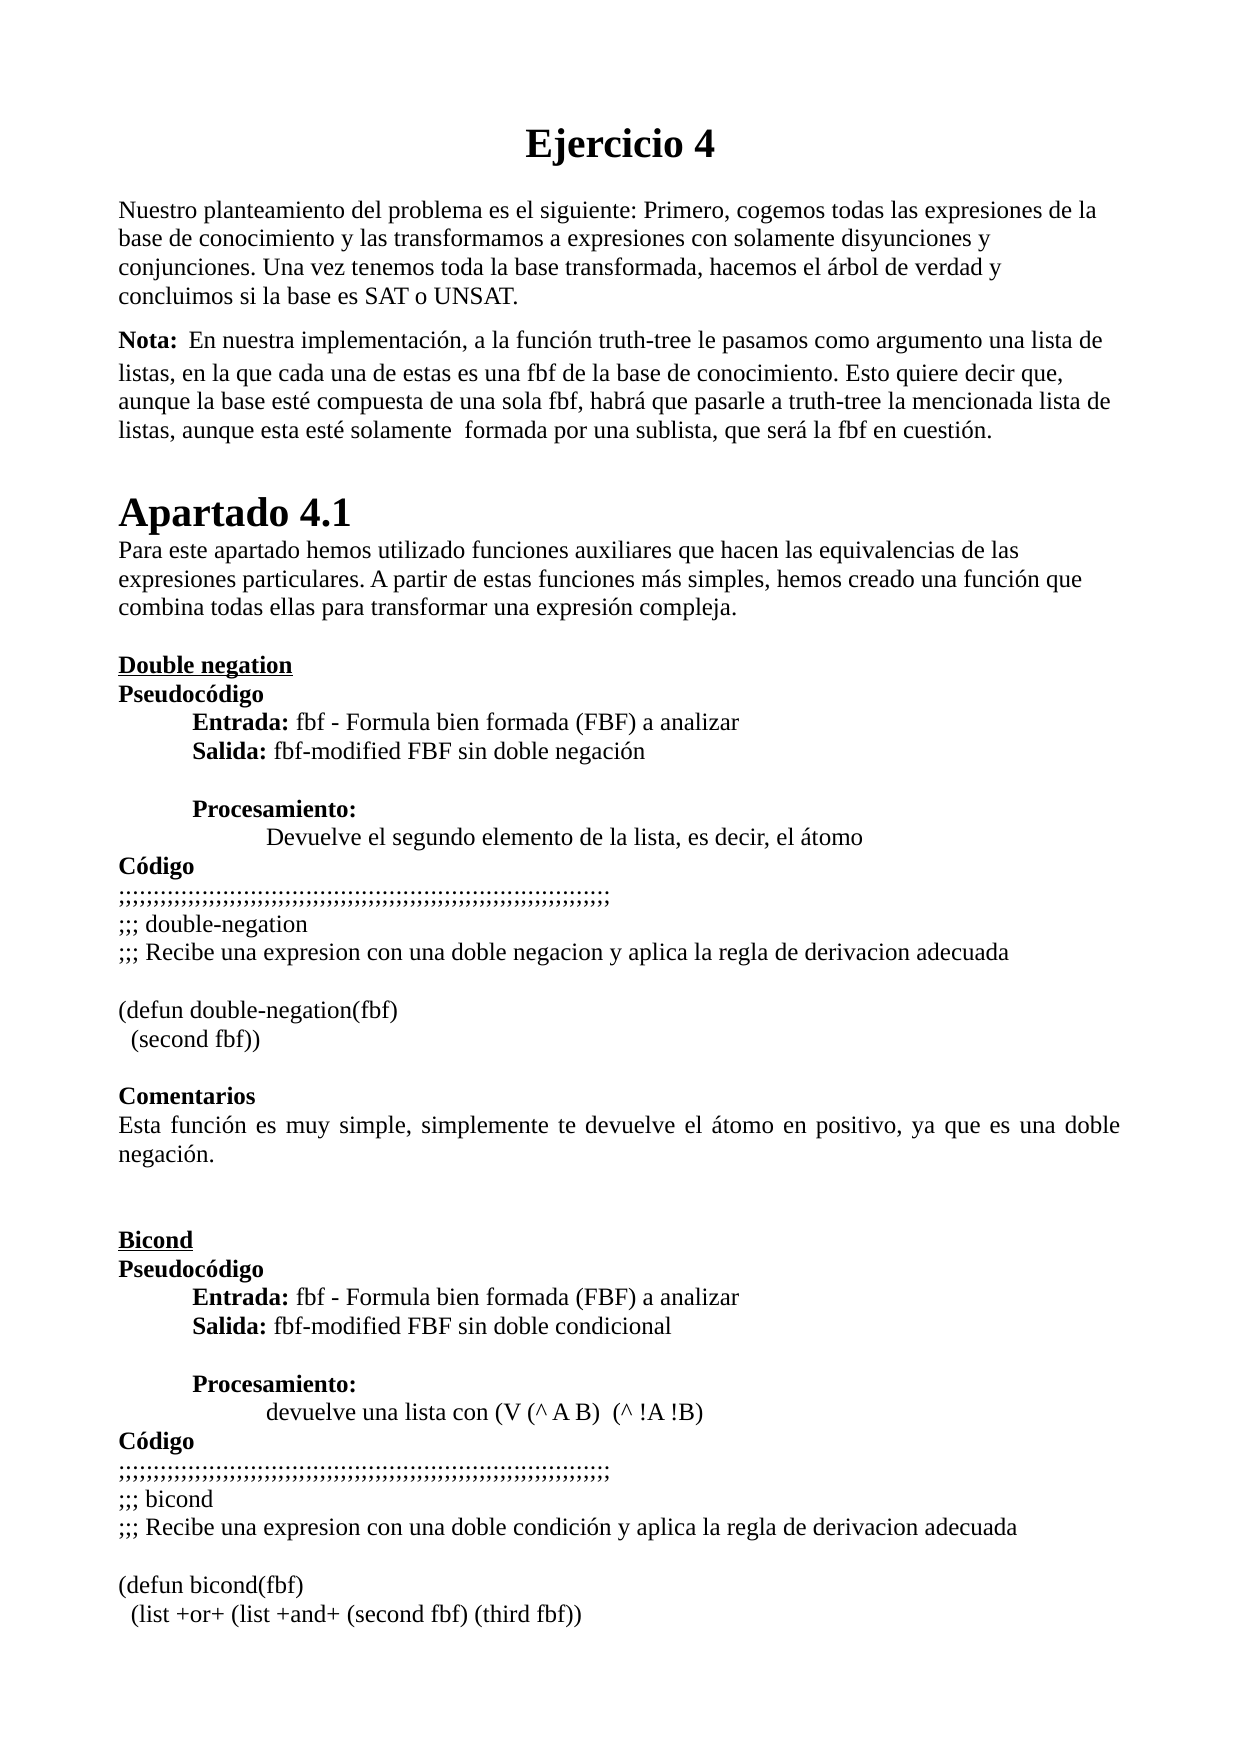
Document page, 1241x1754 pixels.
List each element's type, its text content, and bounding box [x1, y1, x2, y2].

text Procesamiento: [118, 794, 1122, 822]
text Comentarios [118, 1081, 1122, 1110]
text Esta función es muy simple, simplemente te devuelve el átomo en positivo, ya que es una doble negación. [118, 1110, 1122, 1167]
text (second fbf)) [118, 1024, 1122, 1052]
text Entrada: fbf - Formula bien formada (FBF) a analizar [118, 707, 1122, 736]
text Nuestro planteamiento del problema es el siguiente: Primero, cogemos todas las expresiones de la base de conocimiento y las transformamos a expresiones con solamente disyunciones y conjunciones. Una vez tenemos toda la base transformada, hacemos el árbol de verdad y concluimos si la base es SAT o UNSAT. [118, 195, 1122, 310]
text Código [118, 1426, 1122, 1455]
text Para este apartado hemos utilizado funciones auxiliares que hacen las equivalencias de las expresiones particulares. A partir de estas funciones más simples, hemos creado una función que combina todas ellas para transformar una expresión compleja. [118, 535, 1122, 621]
text ;;; Recibe una expresion con una doble negacion y aplica la regla de derivacion adecuada [118, 937, 1122, 966]
text Apartado 4.1 [118, 487, 1122, 535]
text Pseudocódigo [118, 679, 1122, 707]
text Entrada: fbf - Formula bien formada (FBF) a analizar [118, 1282, 1122, 1311]
text Procesamiento: [118, 1369, 1122, 1397]
text Nota: En nuestra implementación, a la función truth-tree le pasamos como argumento una lista de listas, en la que cada una de estas es una fbf de la base de conocimiento. Esto quiere decir que, aunque la base esté compuesta de una sola fbf, habrá que pasarle a truth-tree la mencionada lista de listas, aunque esta esté solamente formada por una sublista, que será la fbf en cuestión. [118, 310, 1122, 444]
text ;;; bicond [118, 1484, 1122, 1512]
text Salida: fbf-modified FBF sin doble negación [118, 736, 1122, 765]
text Double negation [118, 650, 1122, 679]
text Bicond [118, 1225, 1122, 1254]
text devuelve una lista con (V (^ A B) (^ !A !B) [118, 1397, 1122, 1426]
text ;;; double-negation [118, 909, 1122, 937]
text Salida: fbf-modified FBF sin doble condicional [118, 1311, 1122, 1340]
text Código [118, 851, 1122, 880]
text Devuelve el segundo elemento de la lista, es decir, el átomo [118, 822, 1122, 851]
text ;;;;;;;;;;;;;;;;;;;;;;;;;;;;;;;;;;;;;;;;;;;;;;;;;;;;;;;;;;;;;;;;;;;;;;; [118, 880, 1122, 909]
text ;;; Recibe una expresion con una doble condición y aplica la regla de derivacion adecuada [118, 1512, 1122, 1541]
text Pseudocódigo [118, 1254, 1122, 1282]
text (defun bicond(fbf) [118, 1570, 1122, 1599]
text ;;;;;;;;;;;;;;;;;;;;;;;;;;;;;;;;;;;;;;;;;;;;;;;;;;;;;;;;;;;;;;;;;;;;;;; [118, 1455, 1122, 1484]
text (defun double-negation(fbf) [118, 995, 1122, 1024]
text ­Ejercicio 4 [118, 118, 1122, 166]
text (list +or+ (list +and+ (second fbf) (third fbf)) [118, 1599, 1122, 1627]
